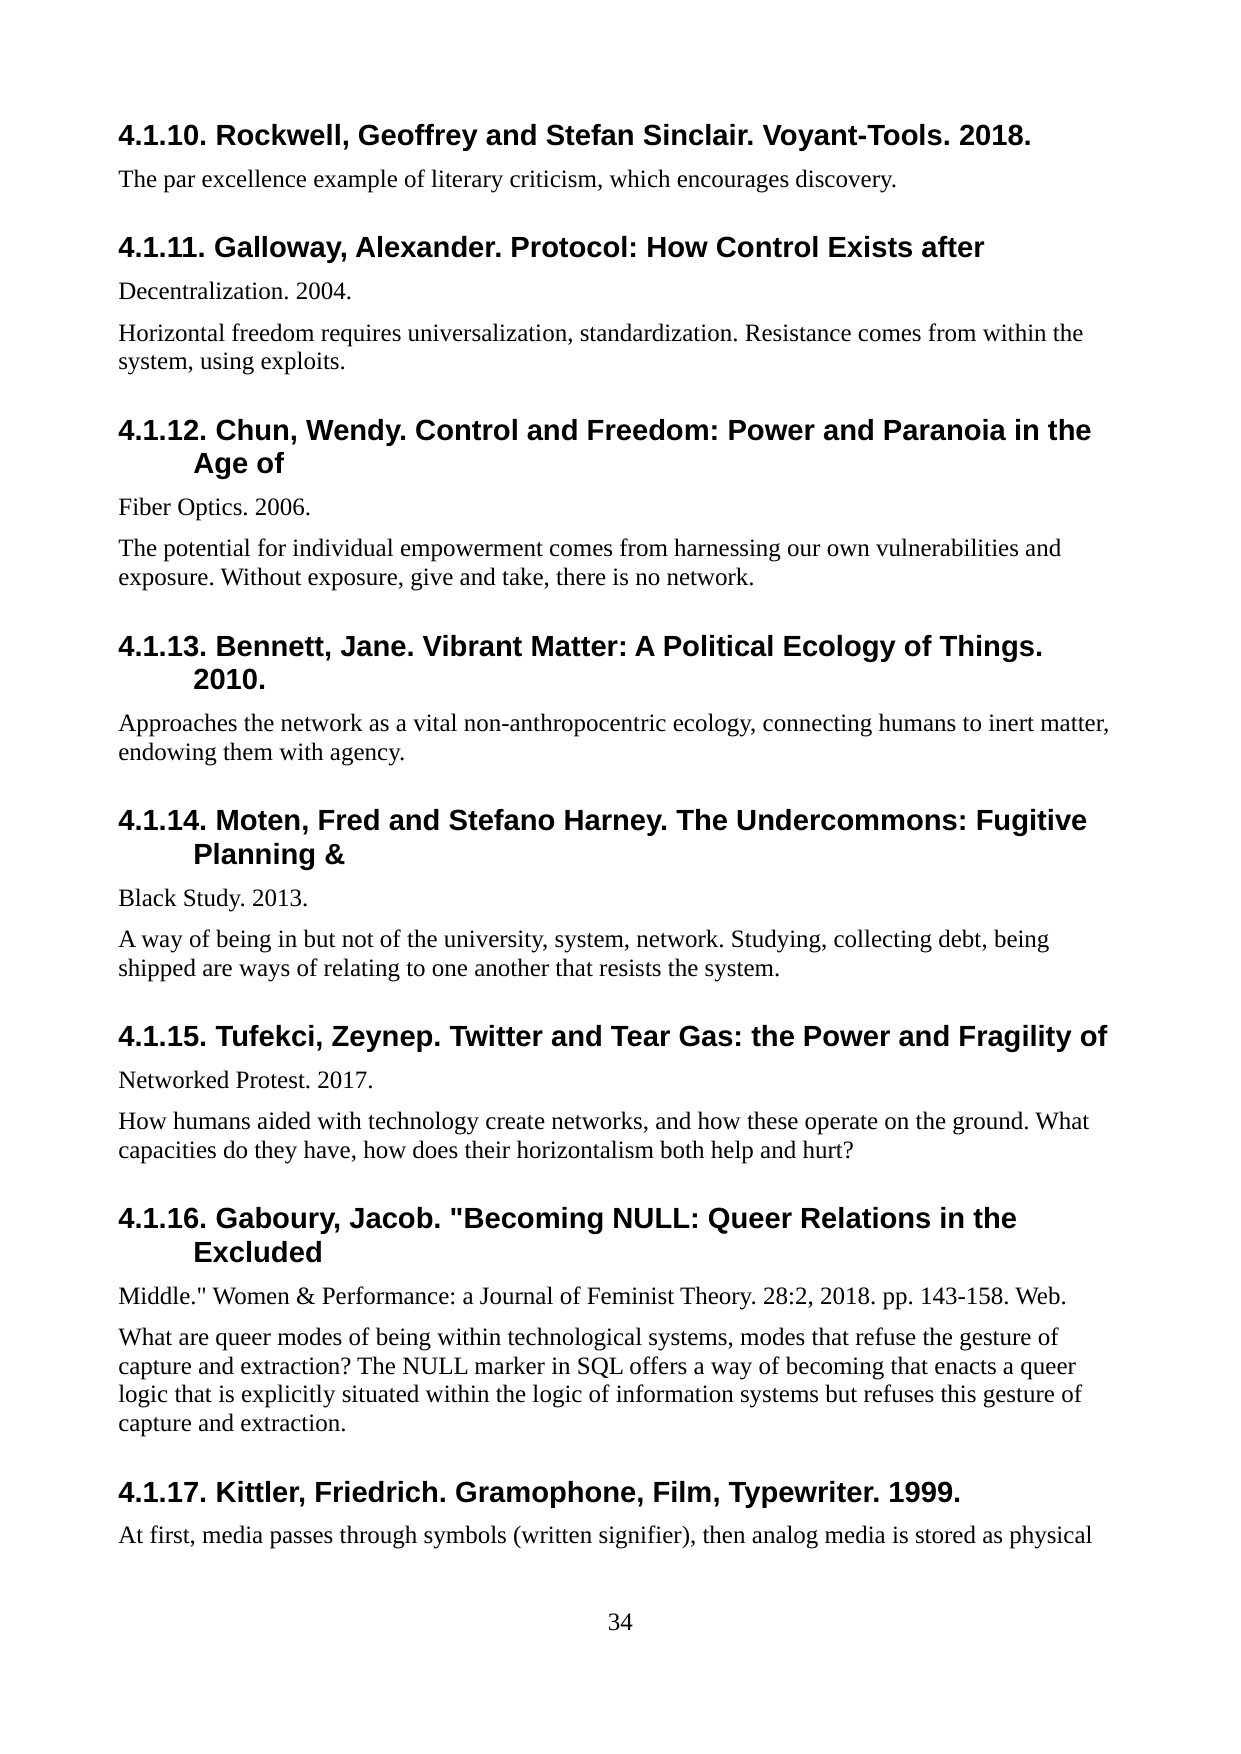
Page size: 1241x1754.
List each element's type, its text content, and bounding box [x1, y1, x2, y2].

text At first, media passes through symbols (written signifier), then analog media is stored as physical [118, 1521, 1122, 1549]
text How humans aided with technology create networks, and how these operate on the ground. What capacities do they have, how does their horizontalism both help and hurt? [118, 1106, 1122, 1164]
subtitle Rockwell, Geoffrey and Stefan Sinclair. Voyant-Tools. 2018. [118, 118, 1122, 152]
subtitle Gaboury, Jacob. "Becoming NULL: Queer Relations in the Excluded [118, 1201, 1122, 1268]
subtitle Bennett, Jane. Vibrant Matter: A Political Ecology of Things. 2010. [118, 628, 1122, 696]
subtitle Chun, Wendy. Control and Freedom: Power and Paranoia in the Age of [118, 413, 1122, 480]
text Fiber Optics. 2006. [118, 492, 1122, 521]
text The potential for individual empowerment comes from harnessing our own vulnerabilities and exposure. Without exposure, give and take, there is no network. [118, 533, 1122, 591]
subtitle Kittler, Friedrich. Gramophone, Film, Typewriter. 1999. [118, 1474, 1122, 1508]
subtitle Galloway, Alexander. Protocol: How Control Exists after [118, 230, 1122, 264]
text Middle." Women & Performance: a Journal of Feminist Theory. 28:2, 2018. pp. 143-158. Web. [118, 1281, 1122, 1309]
subtitle Moten, Fred and Stefano Harney. The Undercommons: Fugitive Planning & [118, 803, 1122, 870]
text Horizontal freedom requires universalization, standardization. Resistance comes from within the system, using exploits. [118, 318, 1122, 375]
text What are queer modes of being within technological systems, modes that refuse the gesture of capture and extraction? The NULL marker in SQL offers a way of becoming that enacts a queer logic that is explicitly situated within the logic of information systems but refuses this gesture of capture and extraction. [118, 1322, 1122, 1437]
text Decentralization. 2004. [118, 276, 1122, 305]
text The par excellence example of literary criticism, which encourages discovery. [118, 164, 1122, 193]
subtitle Tufekci, Zeynep. Twitter and Tear Gas: the Power and Fragility of [118, 1019, 1122, 1052]
text Black Study. 2013. [118, 883, 1122, 911]
text Networked Protest. 2017. [118, 1065, 1122, 1094]
text Approaches the network as a vital non-anthropocentric ecology, connecting humans to inert matter, endowing them with agency. [118, 708, 1122, 766]
text A way of being in but not of the university, system, network. Studying, collecting debt, being shipped are ways of relating to one another that resists the system. [118, 924, 1122, 981]
